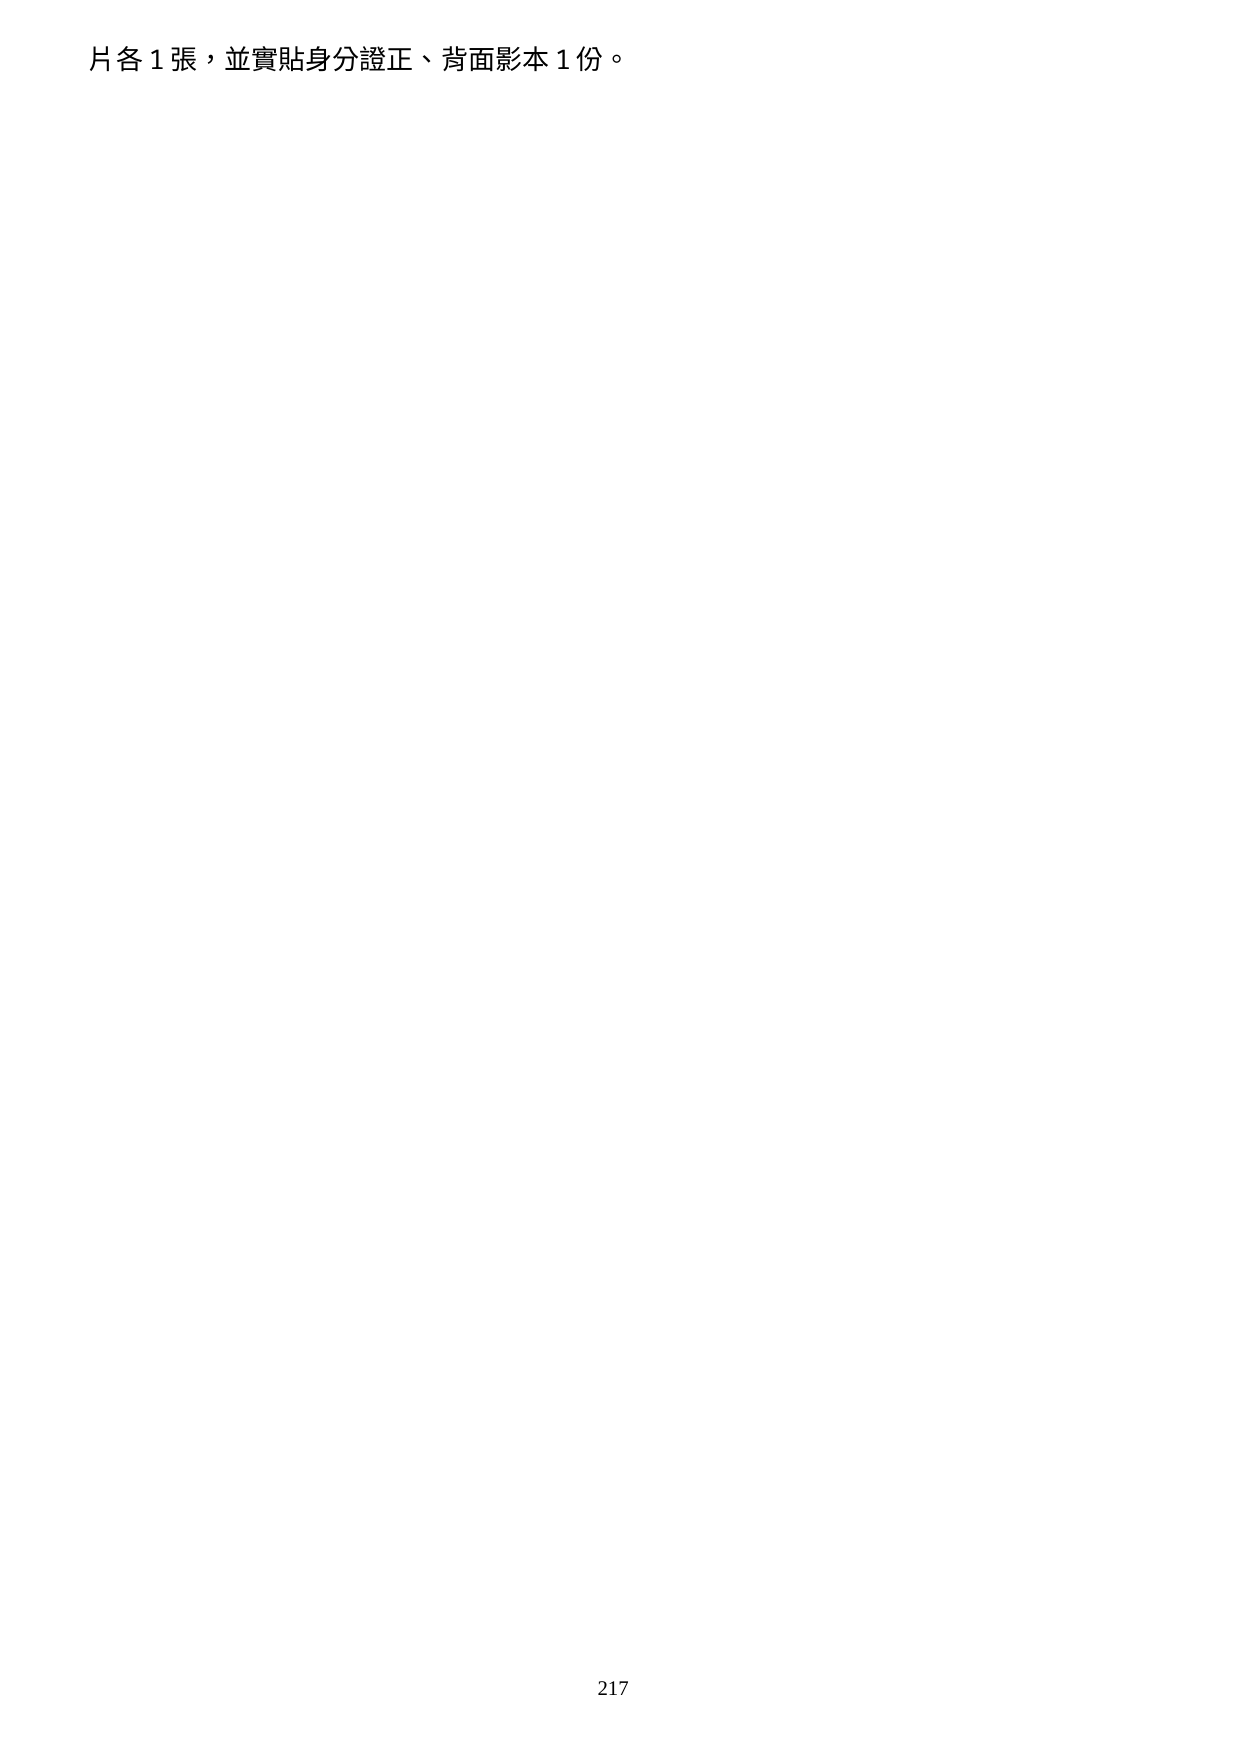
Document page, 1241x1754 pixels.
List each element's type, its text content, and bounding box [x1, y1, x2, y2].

text 片各1張，並實貼身分證正、背面影本1份。 [89, 29, 1137, 79]
